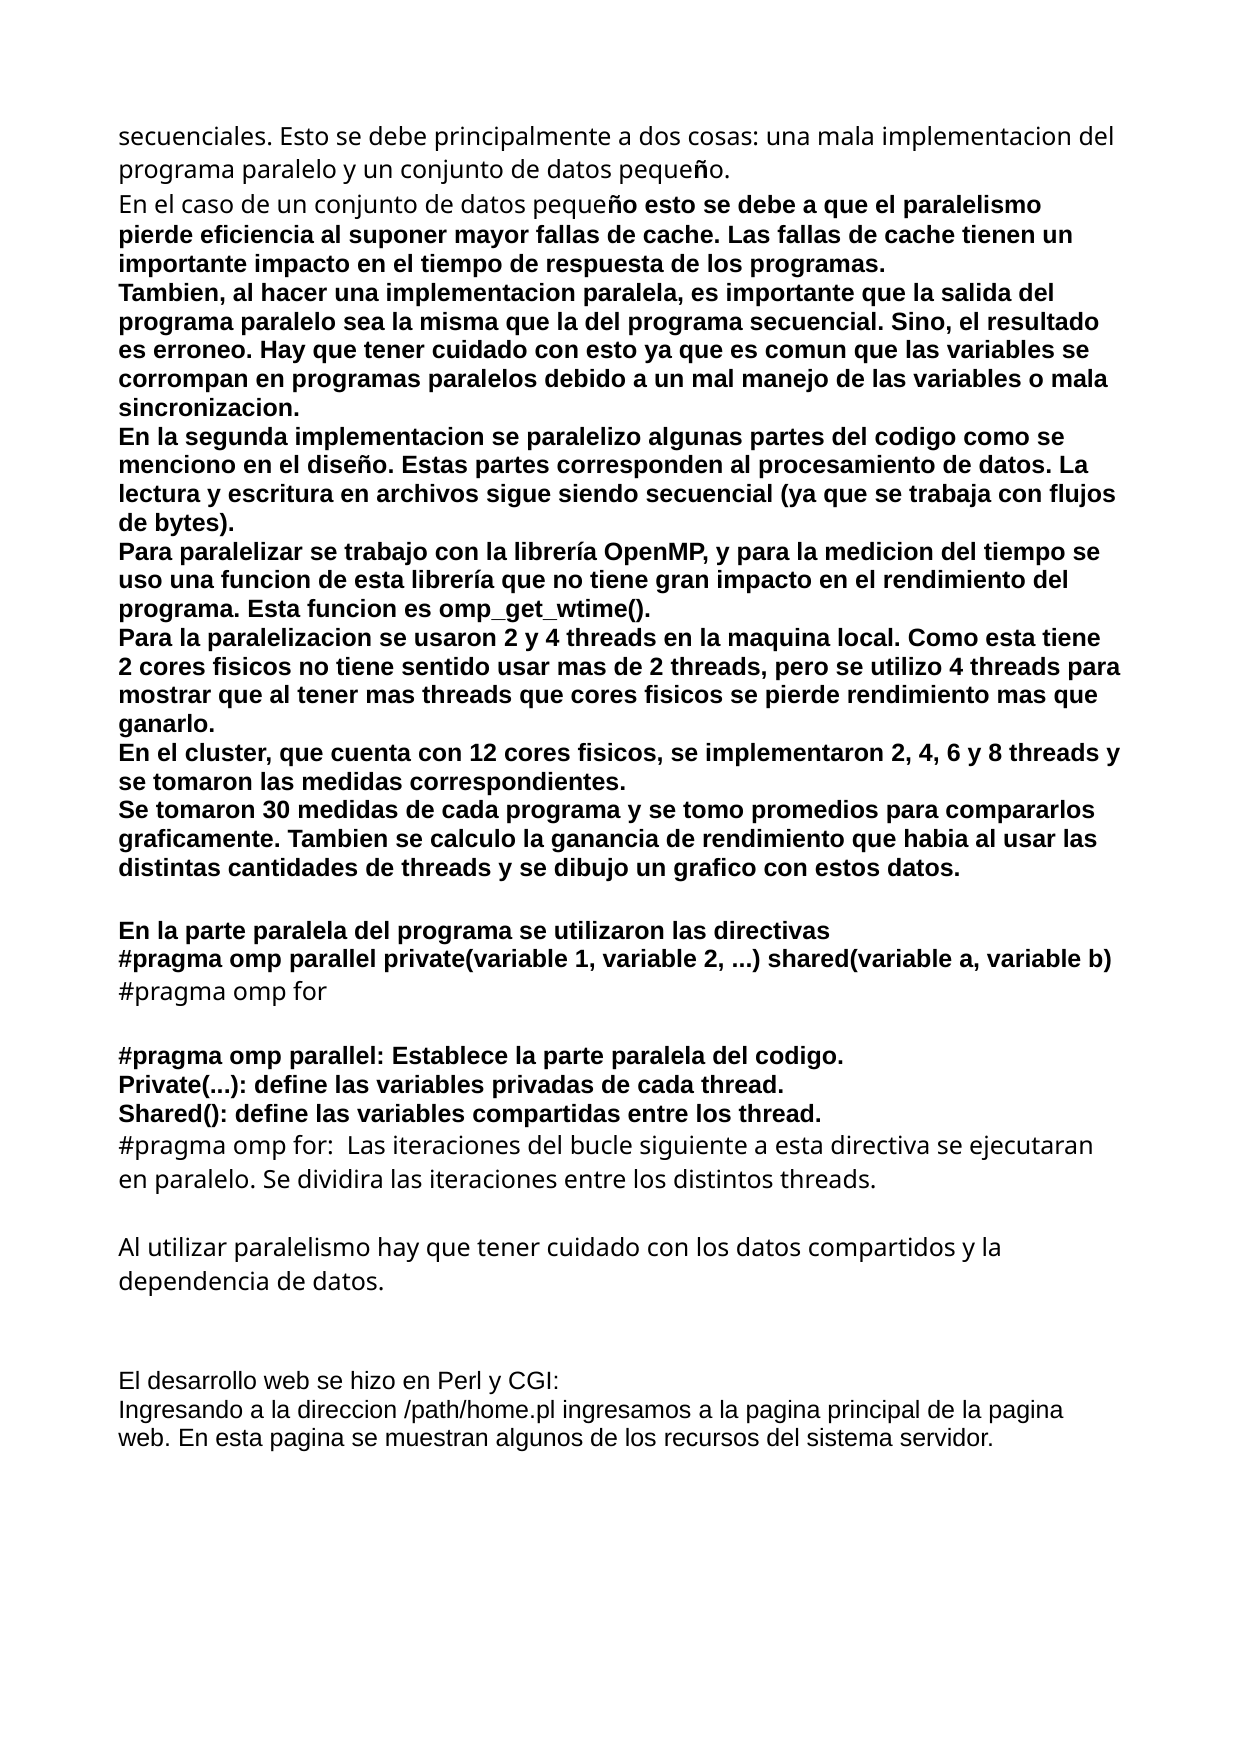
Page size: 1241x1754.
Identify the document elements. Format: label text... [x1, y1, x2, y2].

text #pragma omp parallel: Establece la parte paralela del codigo. [118, 1041, 1122, 1070]
text En la segunda implementacion se paralelizo algunas partes del codigo como se menciono en el diseño. Estas partes corresponden al procesamiento de datos. La lectura y escritura en archivos sigue siendo secuencial (ya que se trabaja con flujos de bytes). [118, 422, 1122, 537]
text En el caso de un conjunto de datos pequeño esto se debe a que el paralelismo pierde eficiencia al suponer mayor fallas de cache. Las fallas de cache tienen un importante impacto en el tiempo de respuesta de los programas. [118, 186, 1122, 278]
text secuenciales. Esto se debe principalmente a dos cosas: una mala implementacion del programa paralelo y un conjunto de datos pequeño. [118, 118, 1122, 186]
text Tambien, al hacer una implementacion paralela, es importante que la salida del programa paralelo sea la misma que la del programa secuencial. Sino, el resultado es erroneo. Hay que tener cuidado con esto ya que es comun que las variables se corrompan en programas paralelos debido a un mal manejo de las variables o mala sincronizacion. [118, 278, 1122, 422]
text Se tomaron 30 medidas de cada programa y se tomo promedios para compararlos graficamente. Tambien se calculo la ganancia de rendimiento que habia al usar las distintas cantidades de threads y se dibujo un grafico con estos datos. [118, 795, 1122, 882]
text #pragma omp for [118, 973, 1122, 1007]
text Private(...): define las variables privadas de cada thread. [118, 1070, 1122, 1099]
text El desarrollo web se hizo en Perl y CGI: [118, 1366, 1122, 1395]
text Shared(): define las variables compartidas entre los thread. [118, 1099, 1122, 1127]
text En el cluster, que cuenta con 12 cores fisicos, se implementaron 2, 4, 6 y 8 threads y se tomaron las medidas correspondientes. [118, 738, 1122, 795]
text Para la paralelizacion se usaron 2 y 4 threads en la maquina local. Como esta tiene 2 cores fisicos no tiene sentido usar mas de 2 threads, pero se utilizo 4 threads para mostrar que al tener mas threads que cores fisicos se pierde rendimiento mas que ganarlo. [118, 623, 1122, 738]
text Ingresando a la direccion /path/home.pl ingresamos a la pagina principal de la pagina web. En esta pagina se muestran algunos de los recursos del sistema servidor. [118, 1395, 1122, 1452]
text #pragma omp parallel private(variable 1, variable 2, ...) shared(variable a, variable b) [118, 944, 1122, 973]
text #pragma omp for: Las iteraciones del bucle siguiente a esta directiva se ejecutaran en paralelo. Se dividira las iteraciones entre los distintos threads. [118, 1127, 1122, 1196]
text Al utilizar paralelismo hay que tener cuidado con los datos compartidos y la dependencia de datos. [118, 1230, 1122, 1298]
text Para paralelizar se trabajo con la librería OpenMP, y para la medicion del tiempo se uso una funcion de esta librería que no tiene gran impacto en el rendimiento del programa. Esta funcion es omp_get_wtime(). [118, 537, 1122, 623]
text En la parte paralela del programa se utilizaron las directivas [118, 916, 1122, 944]
